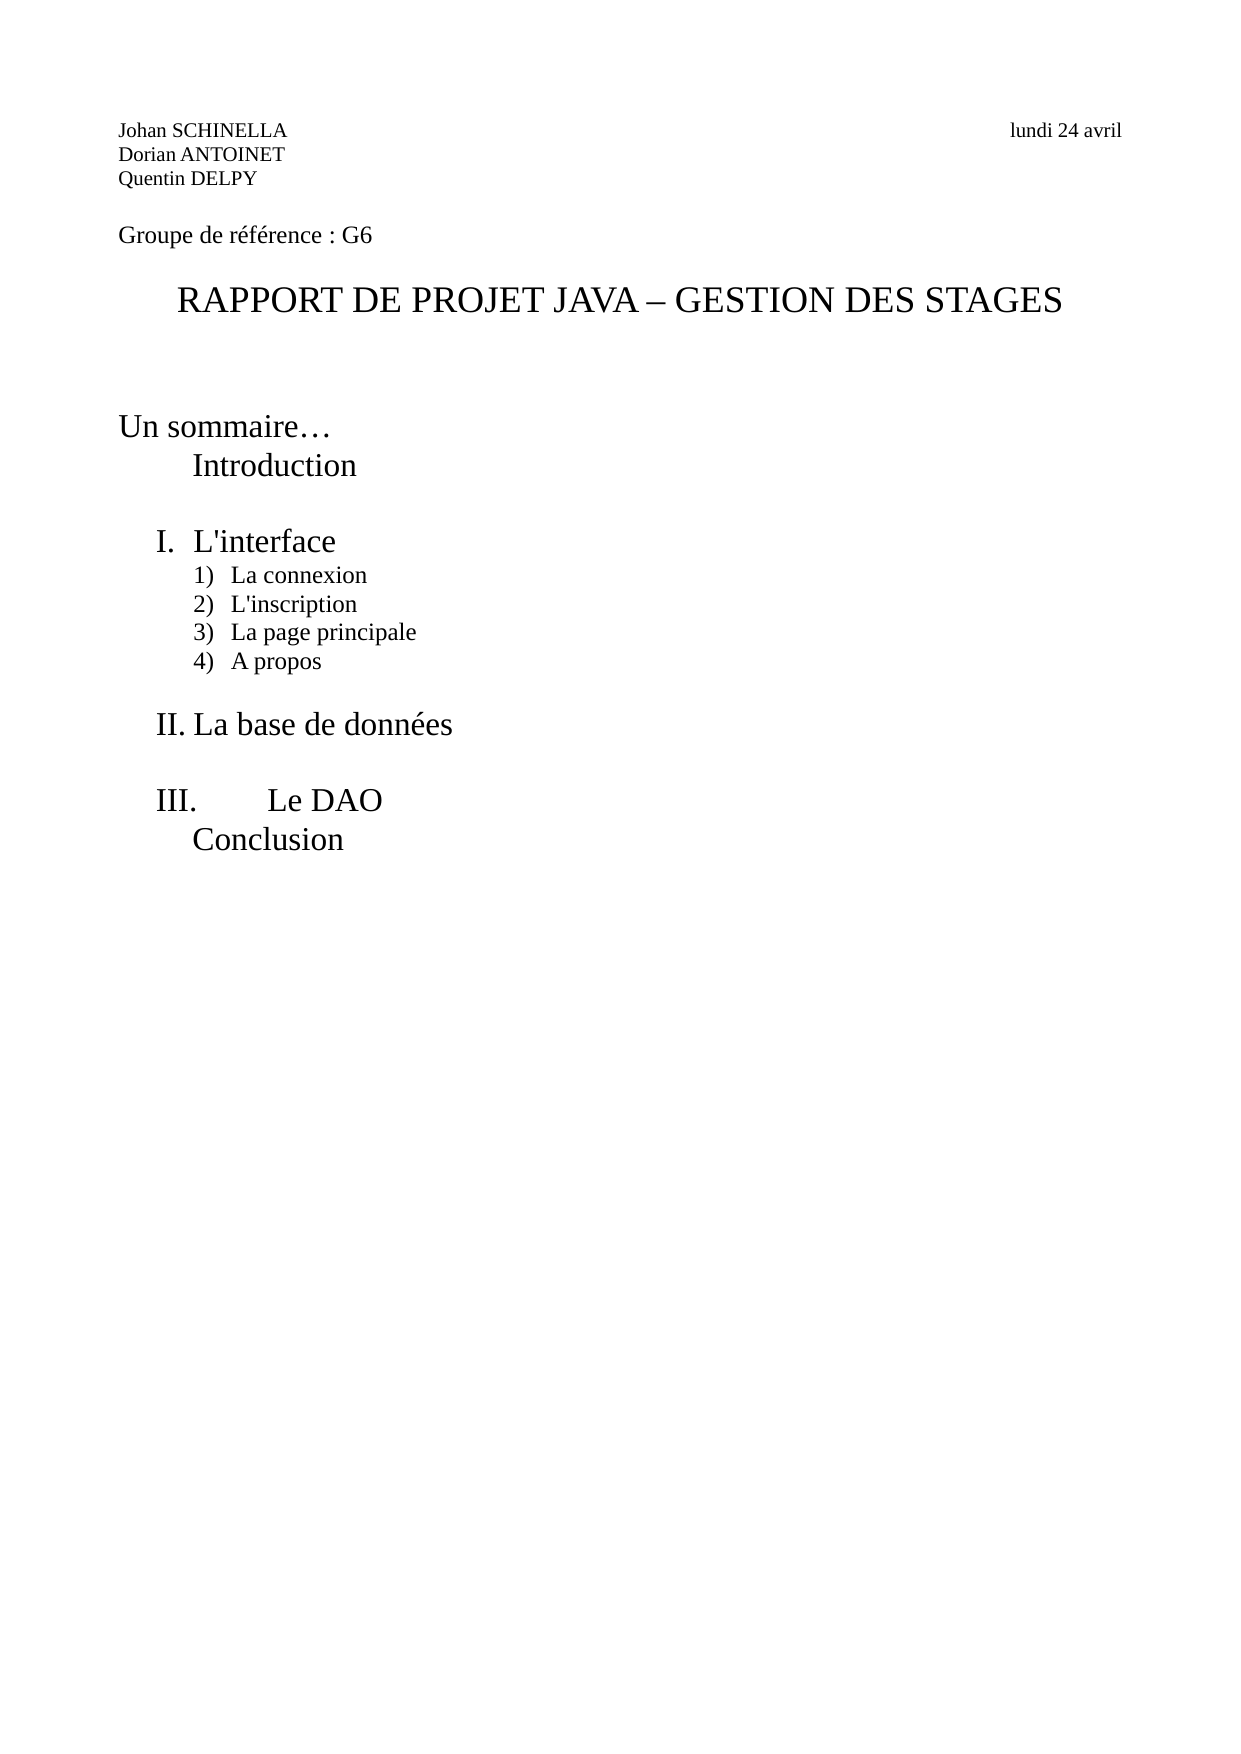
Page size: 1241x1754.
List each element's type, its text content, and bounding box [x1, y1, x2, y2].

list La connexion [193, 560, 1122, 589]
list La page principale [193, 617, 1122, 646]
list Le DAO [156, 780, 1122, 819]
list A propos [193, 646, 1122, 675]
text Groupe de référence : G6 [118, 220, 1122, 248]
text RAPPORT DE PROJET JAVA – GESTION DES STAGES [118, 277, 1122, 320]
list La base de données [156, 704, 1122, 742]
text Conclusion [118, 819, 1122, 857]
text Un sommaire… [118, 407, 1122, 445]
list L'interface [156, 522, 1122, 560]
list L'inscription [193, 589, 1122, 617]
text Introduction [118, 445, 1122, 483]
